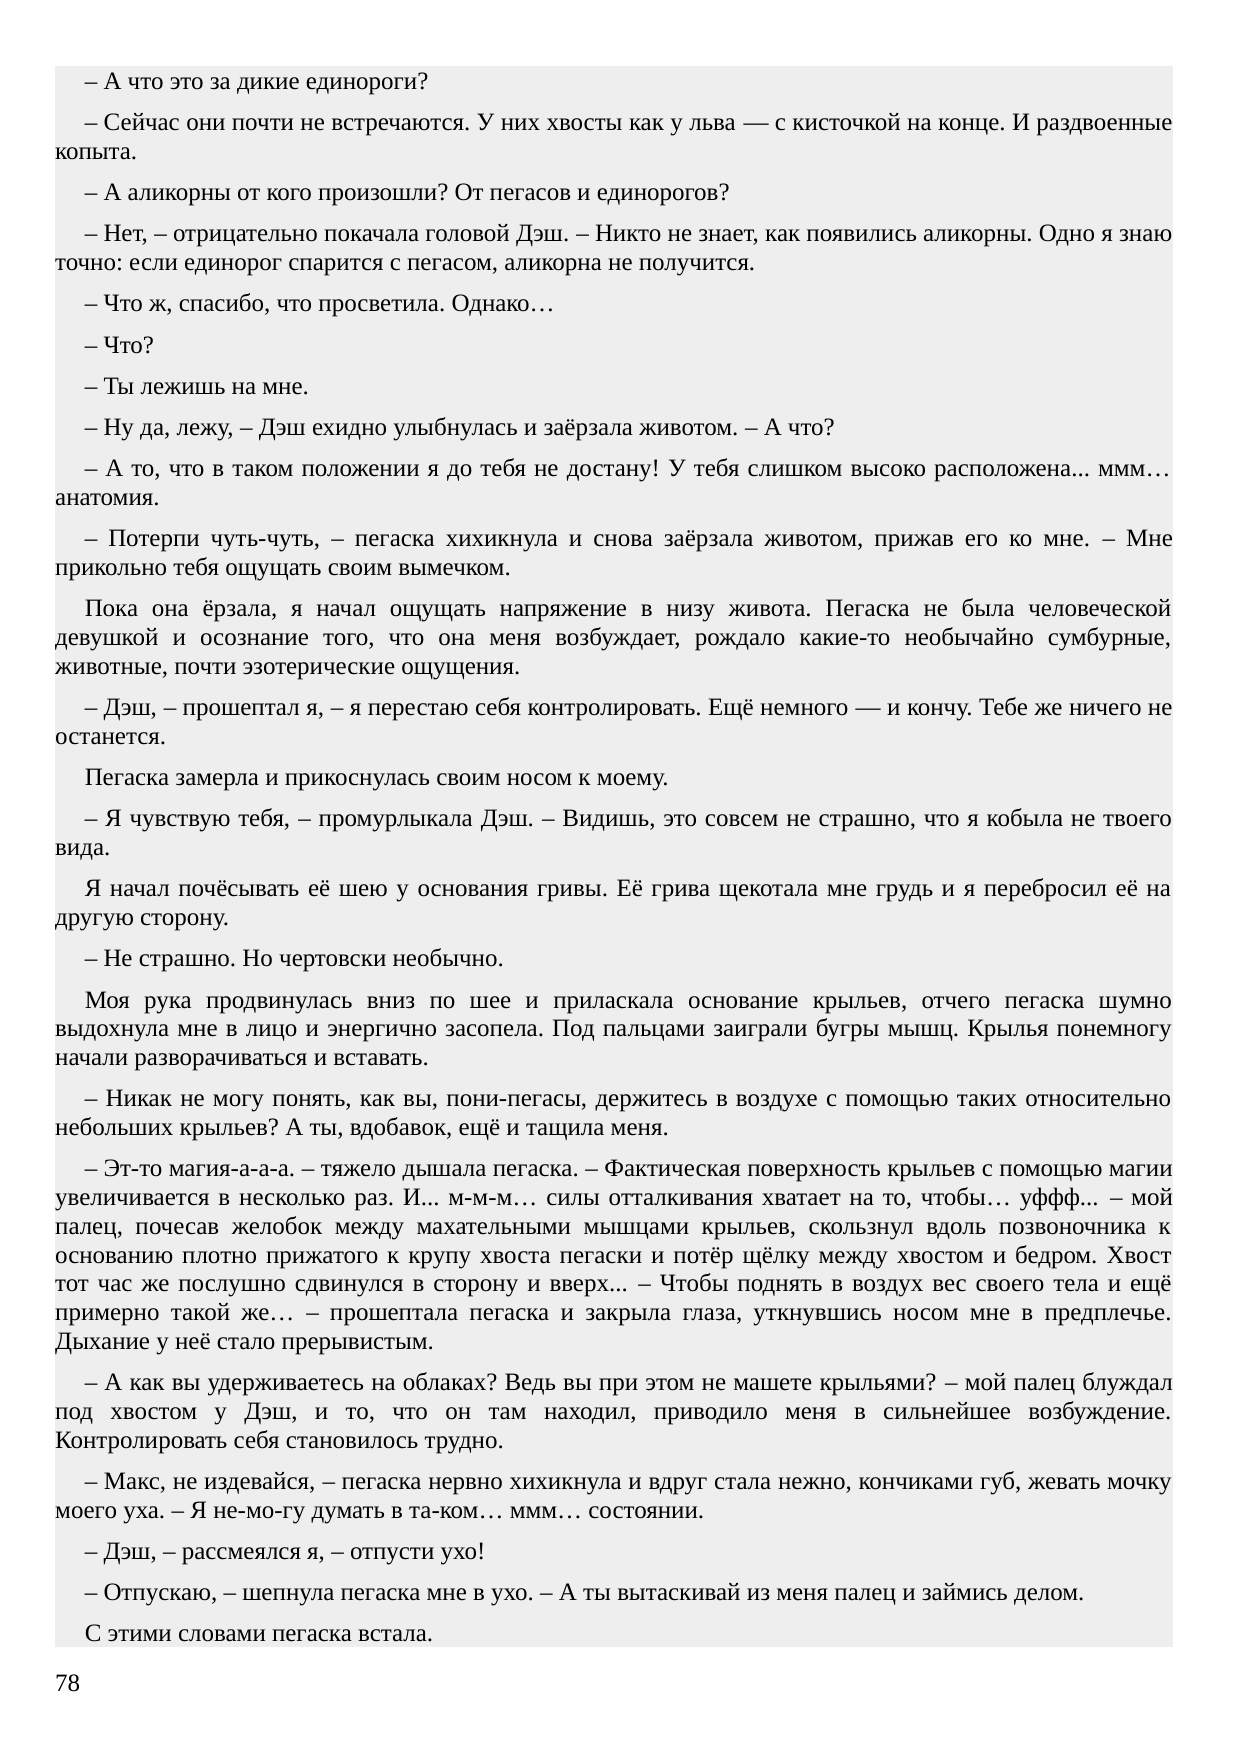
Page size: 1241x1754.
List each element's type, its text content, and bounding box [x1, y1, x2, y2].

text Пока она ёрзала, я начал ощущать напряжение в низу живота. Пегаска не была человеческой девушкой и осознание того, что она меня возбуждает, рождало какие-то необычайно сумбурные, животные, почти эзотерические ощущения. [55, 593, 1173, 680]
text С этими словами пегаска встала. [55, 1618, 1173, 1647]
text Пегаска замерла и прикоснулась своим носом к моему. [55, 762, 1173, 791]
text – Дэш, – прошептал я, – я перестаю себя контролировать. Ещё немного — и кончу. Тебе же ничего не останется. [55, 692, 1173, 750]
text – Сейчас они почти не встречаются. У них хвосты как у льва — с кисточкой на конце. И раздвоенные копыта. [55, 107, 1173, 165]
text – Что ж, спасибо, что просветила. Однако… [55, 288, 1173, 317]
text – Не страшно. Но чертовски необычно. [55, 943, 1173, 972]
text – Ты лежишь на мне. [55, 371, 1173, 400]
text – А аликорны от кого произошли? От пегасов и единорогов? [55, 177, 1173, 206]
text Я начал почёсывать её шею у основания гривы. Её грива щекотала мне грудь и я перебросил её на другую сторону. [55, 873, 1173, 931]
text – Что? [55, 330, 1173, 358]
text – Никак не могу понять, как вы, пони-пегасы, держитесь в воздухе с помощью таких относительно небольших крыльев? А ты, вдобавок, ещё и тащила меня. [55, 1083, 1173, 1141]
text – А то, что в таком положении я до тебя не достану! У тебя слишком высоко расположена... ммм… анатомия. [55, 453, 1173, 511]
text – Нет, – отрицательно покачала головой Дэш. – Никто не знает, как появились аликорны. Одно я знаю точно: если единорог спарится с пегасом, аликорна не получится. [55, 218, 1173, 276]
text – Дэш, – рассмеялся я, – отпусти ухо! [55, 1536, 1173, 1565]
text – А как вы удерживаетесь на облаках? Ведь вы при этом не машете крыльями? – мой палец блуждал под хвостом у Дэш, и то, что он там находил, приводило меня в сильнейшее возбуждение. Контролировать себя становилось трудно. [55, 1367, 1173, 1453]
text Моя рука продвинулась вниз по шее и приласкала основание крыльев, отчего пегаска шумно выдохнула мне в лицо и энергично засопела. Под пальцами заиграли бугры мышц. Крылья понемногу начали разворачиваться и вставать. [55, 985, 1173, 1071]
text – Эт-то магия-а-а-а. – тяжело дышала пегаска. – Фактическая поверхность крыльев с помощью магии увеличивается в несколько раз. И... м-м-м… силы отталкивания хватает на то, чтобы… уффф... – мой палец, почесав желобок между махательными мышцами крыльев, скользнул вдоль позвоночника к основанию плотно прижатого к крупу хвоста пегаски и потёр щёлку между хвостом и бедром. Хвост тот час же послушно сдвинулся в сторону и вверх... – Чтобы поднять в воздух вес своего тела и ещё примерно такой же… – прошептала пегаска и закрыла глаза, уткнувшись носом мне в предплечье. Дыхание у неё стало прерывистым. [55, 1153, 1173, 1355]
text – Ну да, лежу, – Дэш ехидно улыбнулась и заёрзала животом. – А что? [55, 412, 1173, 441]
text – А что это за дикие единороги? [55, 66, 1173, 95]
text – Потерпи чуть-чуть, – пегаска хихикнула и снова заёрзала животом, прижав его ко мне. – Мне прикольно тебя ощущать своим вымечком. [55, 523, 1173, 581]
text – Макс, не издевайся, – пегаска нервно хихикнула и вдруг стала нежно, кончиками губ, жевать мочку моего уха. – Я не-мо-гу думать в та-ком… ммм… состоянии. [55, 1466, 1173, 1523]
text – Я чувствую тебя, – промурлыкала Дэш. – Видишь, это совсем не страшно, что я кобыла не твоего вида. [55, 803, 1173, 861]
text – Отпускаю, – шепнула пегаска мне в ухо. – А ты вытаскивай из меня палец и займись делом. [55, 1577, 1173, 1606]
